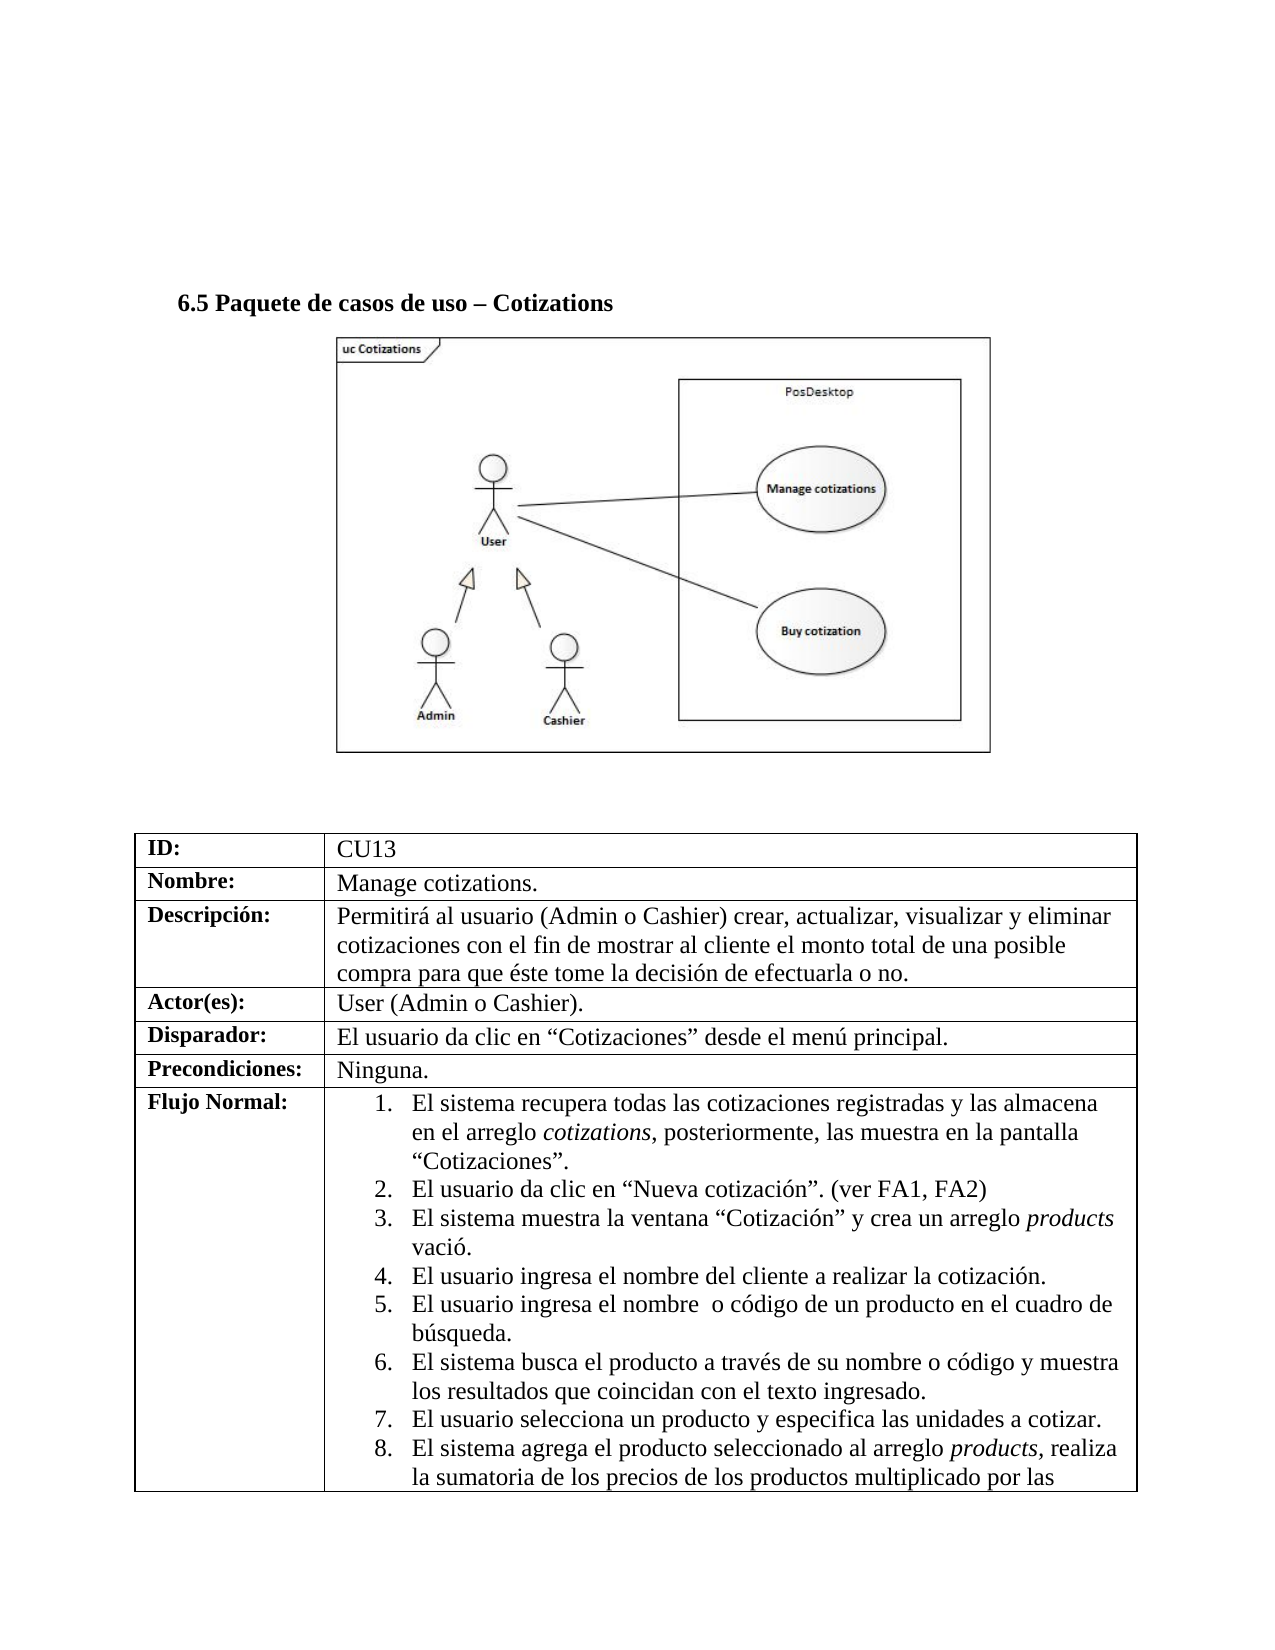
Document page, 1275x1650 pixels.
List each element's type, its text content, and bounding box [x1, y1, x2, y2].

table_cell Permitirá al usuario (Admin o Cashier) crear, actualizar, visualizar y eliminar cotizaciones con el fin de mostrar al cliente el monto total de una posible compra para que éste tome la decisión de efectuarla o no. [325, 901, 1136, 987]
table_cell Flujo Normal: [136, 1088, 324, 1491]
table_cell Disparador: [136, 1022, 324, 1054]
table_cell User (Admin o Cashier). [325, 988, 1136, 1021]
table_cell Actor(es): [136, 988, 324, 1021]
table_cell El sistema recupera todas las cotizaciones registradas y las almacena en el arreglo cotizations, posteriormente, las muestra en la pantalla “Cotizaciones”. El usuario da clic en “Nueva cotización”. (ver FA1, FA2) El sistema muestra la ventana “Cotización” y crea un arreglo products vació. El usuario ingresa el nombre del cliente a realizar la cotización. El usuario ingresa el nombre o código de un producto en el cuadro de búsqueda. El sistema busca el producto a través de su nombre o código y muestra los resultados que coincidan con el texto ingresado. El usuario selecciona un producto y especifica las unidades a cotizar. El sistema agrega el producto seleccionado al arreglo products, realiza la sumatoria de los precios de los productos multiplicado por las [325, 1088, 1136, 1491]
table_cell Descripción: [136, 901, 324, 987]
table_header ID: [136, 834, 324, 867]
table_cell Precondiciones: [136, 1055, 324, 1087]
table_cell Nombre: [136, 868, 324, 900]
table_header CU13 [325, 834, 1136, 867]
table_cell Manage cotizations. [325, 868, 1136, 900]
picture [335, 336, 991, 753]
table_cell El usuario da clic en “Cotizaciones” desde el menú principal. [325, 1022, 1136, 1054]
text 6.5 Paquete de casos de uso – Cotizations [177, 288, 1098, 317]
table_cell Ninguna. [325, 1055, 1136, 1087]
